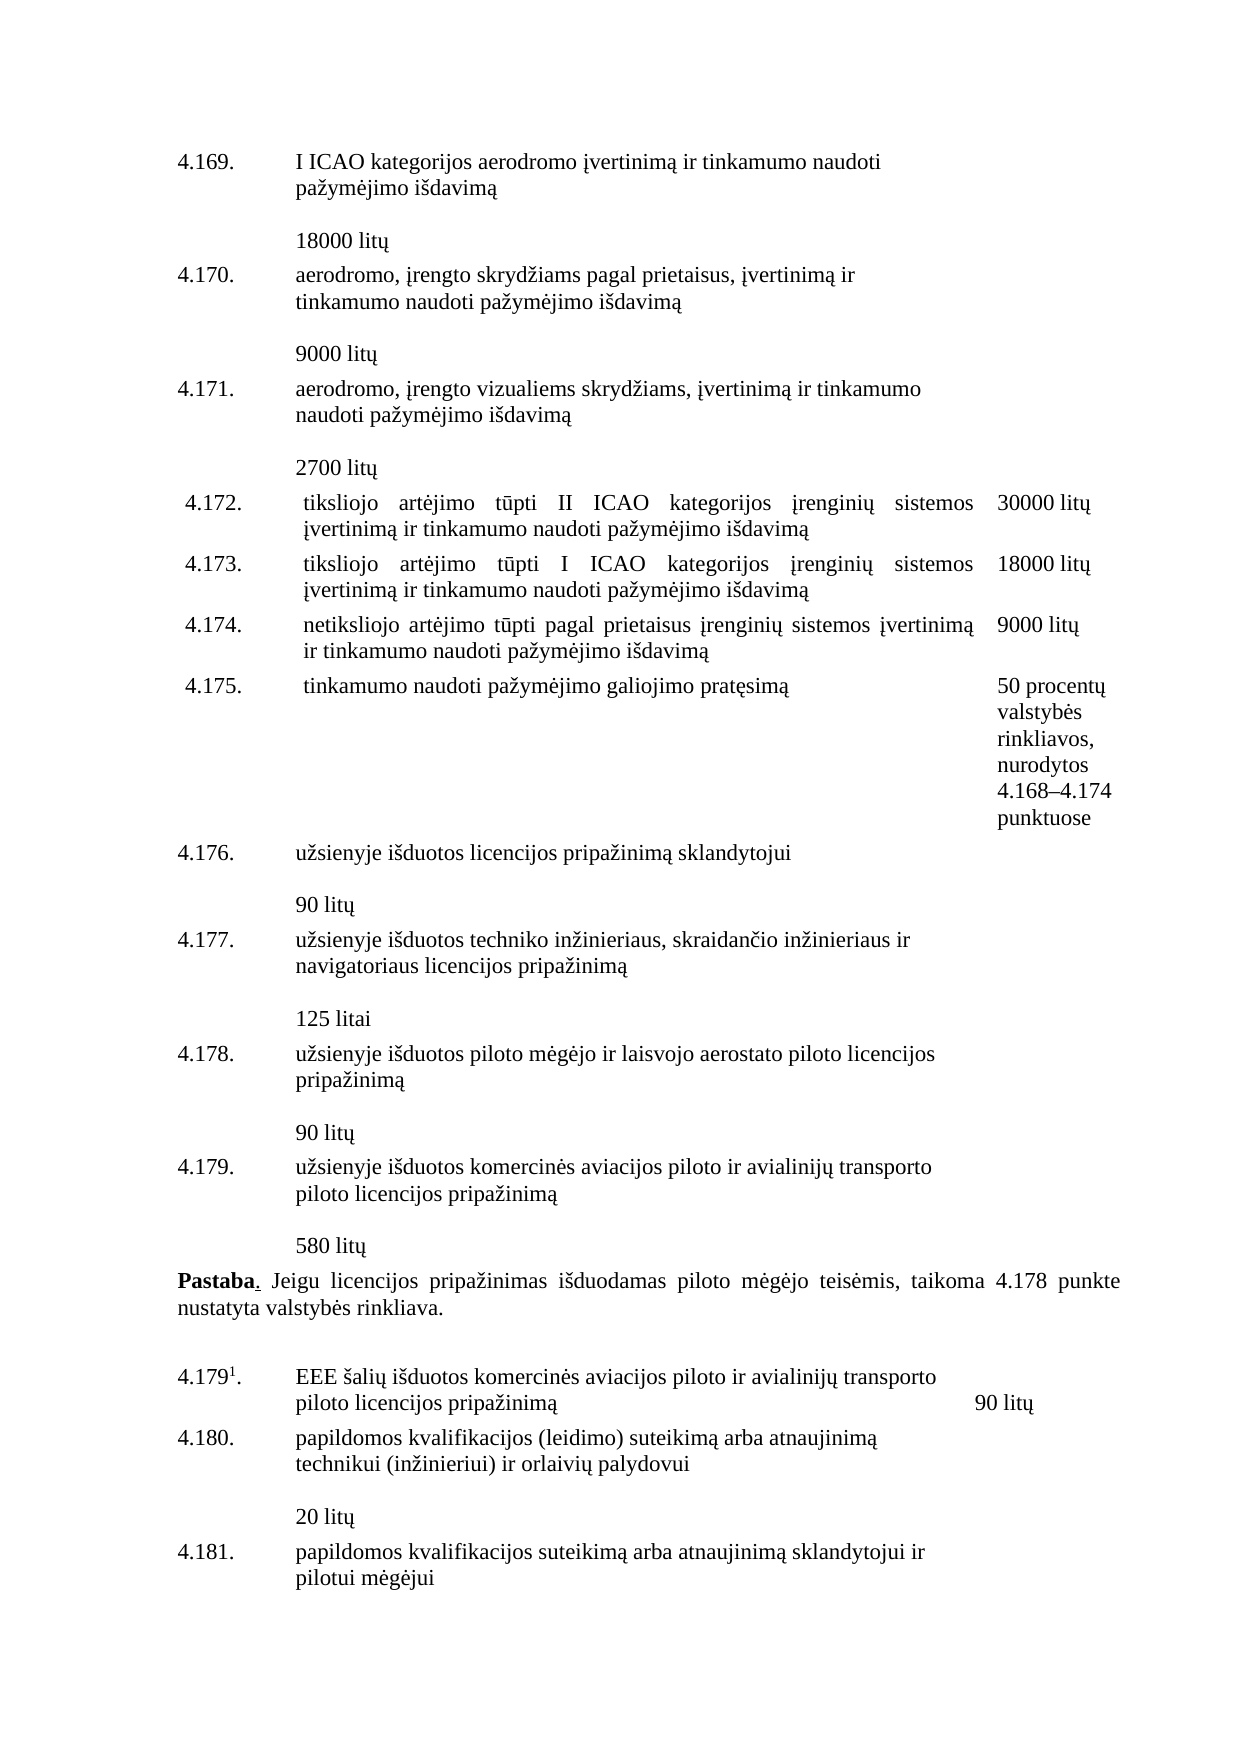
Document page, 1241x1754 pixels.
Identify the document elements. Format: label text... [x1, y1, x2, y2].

table_cell 50 procentų valstybės rinkliavos, nurodytos 4.168–4.174 punktuose [986, 672, 1144, 838]
text 4.170. aerodromo, įrengto skrydžiams pagal prietaisus, įvertinimą ir tinkamumo naudoti pažymėjimo išdavimą 9000 litų [177, 261, 945, 367]
text 4.176. užsienyje išduotos licencijos pripažinimą sklandytojui 90 litų [177, 838, 945, 918]
table_cell 4.174. [174, 611, 292, 672]
table_header tiksliojo artėjimo tūpti II ICAO kategorijos įrenginių sistemos įvertinimą ir tinkamumo naudoti pažymėjimo išdavimą [292, 489, 986, 550]
table_cell tiksliojo artėjimo tūpti I ICAO kategorijos įrenginių sistemos įvertinimą ir tinkamumo naudoti pažymėjimo išdavimą [292, 550, 986, 611]
text 4.1791. EEE šalių išduotos komercinės aviacijos piloto ir avialinijų transporto piloto licencijos pripažinimą 90 litų [177, 1363, 1122, 1416]
text 4.180. papildomos kvalifikacijos (leidimo) suteikimą arba atnaujinimą technikui (inžinieriui) ir orlaivių palydovui 20 litų [177, 1424, 945, 1529]
table_cell 18000 litų [986, 550, 1144, 611]
text 4.171. aerodromo, įrengto vizualiems skrydžiams, įvertinimą ir tinkamumo naudoti pažymėjimo išdavimą 2700 litų [177, 375, 945, 481]
text 4.181. papildomos kvalifikacijos suteikimą arba atnaujinimą sklandytojui ir pilotui mėgėjui [177, 1538, 945, 1590]
table_cell 4.175. [174, 672, 292, 838]
table_cell 9000 litų [986, 611, 1144, 672]
table_header 4.172. [174, 489, 292, 550]
text 4.179. užsienyje išduotos komercinės aviacijos piloto ir avialinijų transporto piloto licencijos pripažinimą 580 litų [177, 1153, 945, 1259]
text 4.177. užsienyje išduotos techniko inžinieriaus, skraidančio inžinieriaus ir navigatoriaus licencijos pripažinimą 125 litai [177, 926, 945, 1031]
text 4.169. I ICAO kategorijos aerodromo įvertinimą ir tinkamumo naudoti pažymėjimo išdavimą 18000 litų [177, 148, 945, 253]
table_cell 4.173. [174, 550, 292, 611]
table_header 30000 litų [986, 489, 1144, 550]
table_cell netiksliojo artėjimo tūpti pagal prietaisus įrenginių sistemos įvertinimą ir tinkamumo naudoti pažymėjimo išdavimą [292, 611, 986, 672]
text Pastaba. Jeigu licencijos pripažinimas išduodamas piloto mėgėjo teisėmis, taikoma 4.178 punkte nustatyta valstybės rinkliava. [177, 1267, 1122, 1320]
table_cell tinkamumo naudoti pažymėjimo galiojimo pratęsimą [292, 672, 986, 838]
text 4.178. užsienyje išduotos piloto mėgėjo ir laisvojo aerostato piloto licencijos pripažinimą 90 litų [177, 1040, 945, 1145]
